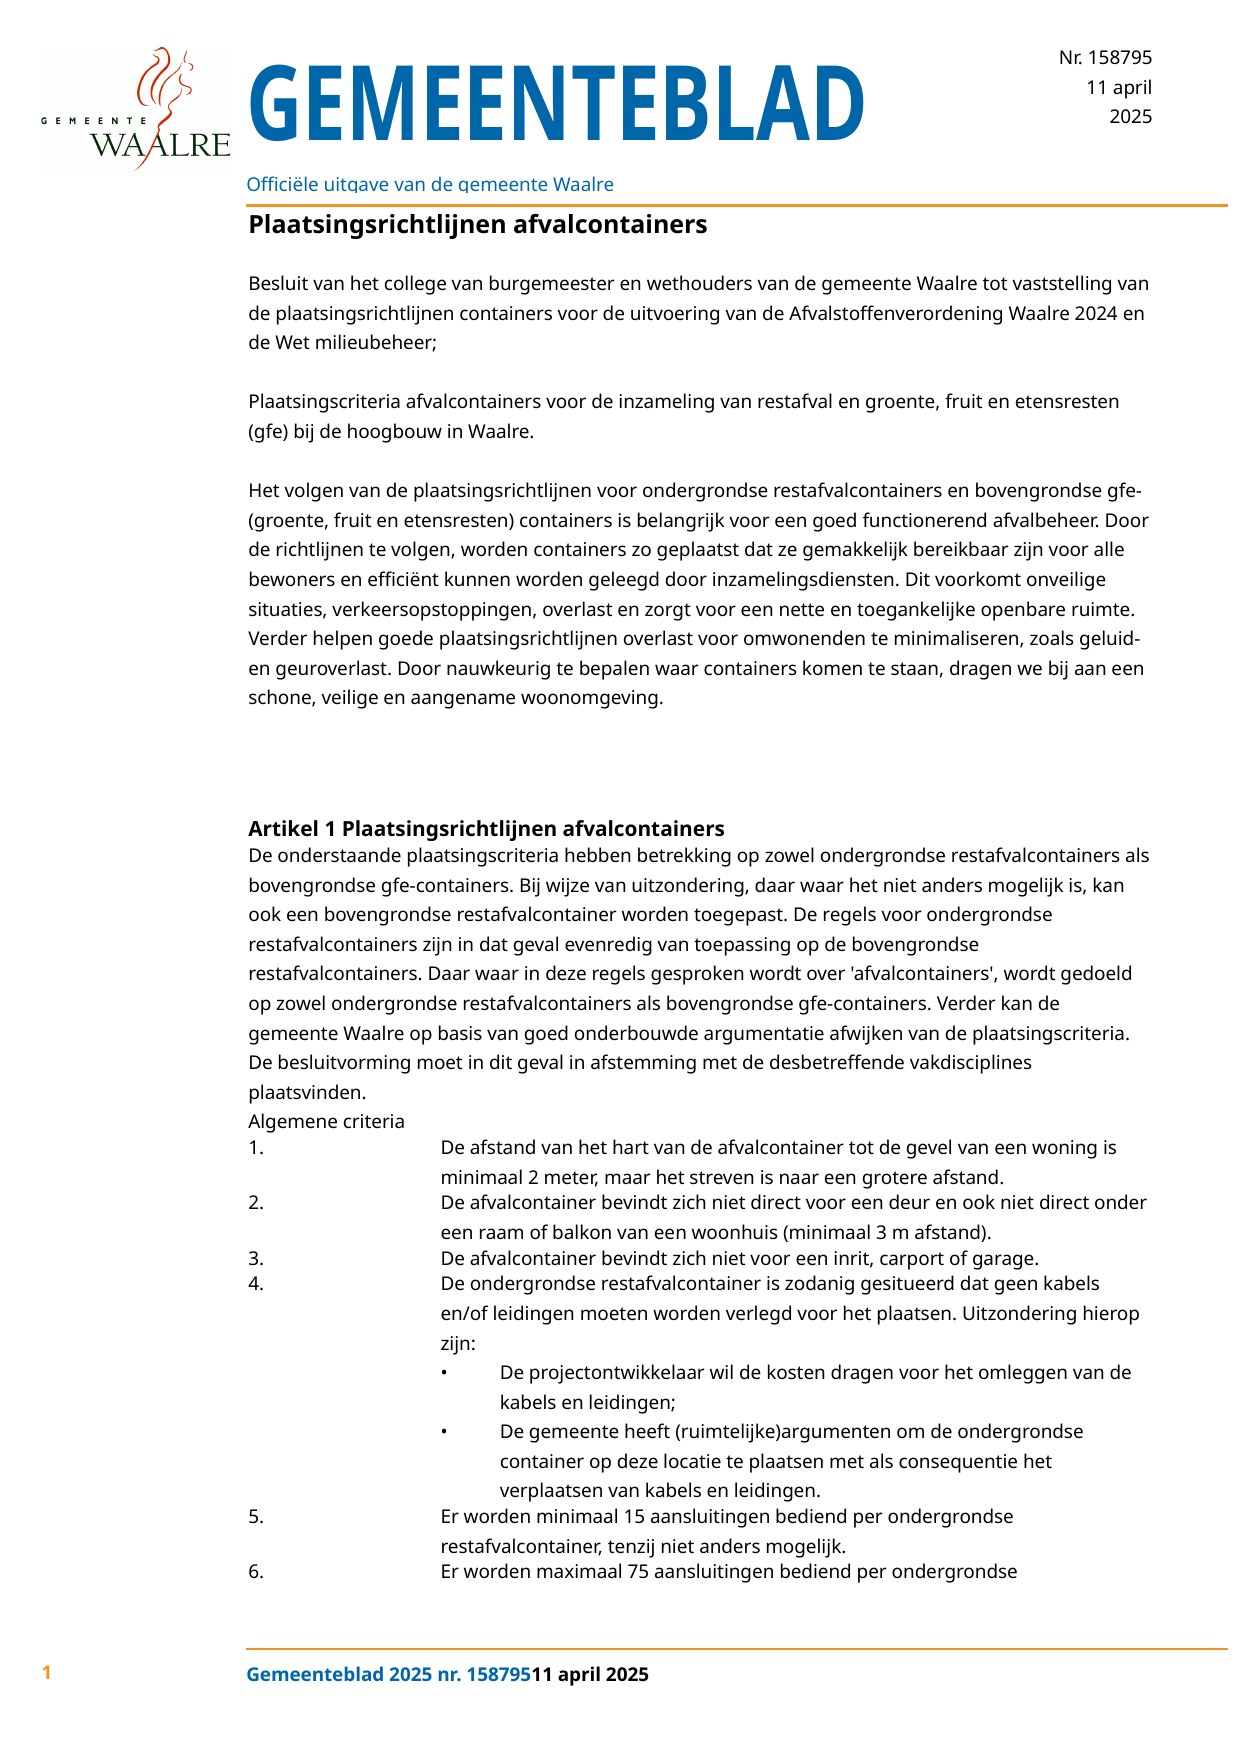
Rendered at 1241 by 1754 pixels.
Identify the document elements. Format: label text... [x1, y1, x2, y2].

table_cell De afstand van het hart van de afvalcontainer tot de gevel van een woning is minimaal 2 meter, maar het streven is naar een grotere afstand. [440, 1134, 1152, 1189]
table_cell 6. [248, 1559, 440, 1584]
table_cell De afvalcontainer bevindt zich niet direct voor een deur en ook niet direct onder een raam of balkon van een woonhuis (minimaal 3 m afstand). [440, 1190, 1152, 1245]
table_header Algemene criteria [248, 1109, 1152, 1134]
table_cell 1. [248, 1134, 440, 1189]
text De onderstaande plaatsingscriteria hebben betrekking op zowel ondergrondse restafvalcontainers als bovengrondse gfe-containers. Bij wijze van uitzondering, daar waar het niet anders mogelijk is, kan ook een bovengrondse restafvalcontainer worden toegepast. De regels voor ondergrondse restafvalcontainers zijn in dat geval evenredig van toepassing op de bovengrondse restafvalcontainers. Daar waar in deze regels gesproken wordt over 'afvalcontainers', wordt gedoeld op zowel ondergrondse restafvalcontainers als bovengrondse gfe-containers. Verder kan de gemeente Waalre op basis van goed onderbouwde argumentatie afwijken van de plaatsingscriteria. De besluitvorming moet in dit geval in afstemming met de desbetreffende vakdisciplines plaatsvinden. [248, 842, 1152, 1104]
table_cell De afvalcontainer bevindt zich niet voor een inrit, carport of garage. [440, 1245, 1152, 1271]
text Artikel 1 Plaatsingsrichtlijnen afvalcontainers [248, 814, 1152, 842]
table_cell 5. [248, 1504, 440, 1559]
text Plaatsingsrichtlijnen afvalcontainers [248, 207, 1152, 241]
picture [41, 47, 231, 172]
table_cell De ondergrondse restafvalcontainer is zodanig gesitueerd dat geen kabels en/of leidingen moeten worden verlegd voor het plaatsen. Uitzondering hierop zijn: De projectontwikkelaar wil de kosten dragen voor het omleggen van de kabels en leidingen; De gemeente heeft (ruimtelijke)argumenten om de ondergrondse container op deze locatie te plaatsen met als consequentie het verplaatsen van kabels en leidingen. [440, 1271, 1152, 1503]
table_cell Er worden maximaal 75 aansluitingen bediend per ondergrondse [440, 1559, 1152, 1584]
text Plaatsingscriteria afvalcontainers voor de inzameling van restafval en groente, fruit en etensresten (gfe) bij de hoogbouw in Waalre. [248, 389, 1152, 444]
table_cell 2. [248, 1190, 440, 1245]
text Besluit van het college van burgemeester en wethouders van de gemeente Waalre tot vaststelling van de plaatsingsrichtlijnen containers voor de uitvoering van de Afvalstoffenverordening Waalre 2024 en de Wet milieubeheer; [248, 270, 1152, 355]
table_cell 3. [248, 1245, 440, 1271]
table_cell 4. [248, 1271, 440, 1503]
text Het volgen van de plaatsingsrichtlijnen voor ondergrondse restafvalcontainers en bovengrondse gfe-(groente, fruit en etensresten) containers is belangrijk voor een goed functionerend afvalbeheer. Door de richtlijnen te volgen, worden containers zo geplaatst dat ze gemakkelijk bereikbaar zijn voor alle bewoners en efficiënt kunnen worden geleegd door inzamelingsdiensten. Dit voorkomt onveilige situaties, verkeersopstoppingen, overlast en zorgt voor een nette en toegankelijke openbare ruimte. Verder helpen goede plaatsingsrichtlijnen overlast voor omwonenden te minimaliseren, zoals geluid- en geuroverlast. Door nauwkeurig te bepalen waar containers komen te staan, dragen we bij aan een schone, veilige en aangename woonomgeving. [248, 477, 1152, 710]
table_cell Er worden minimaal 15 aansluitingen bediend per ondergrondse restafvalcontainer, tenzij niet anders mogelijk. [440, 1504, 1152, 1559]
